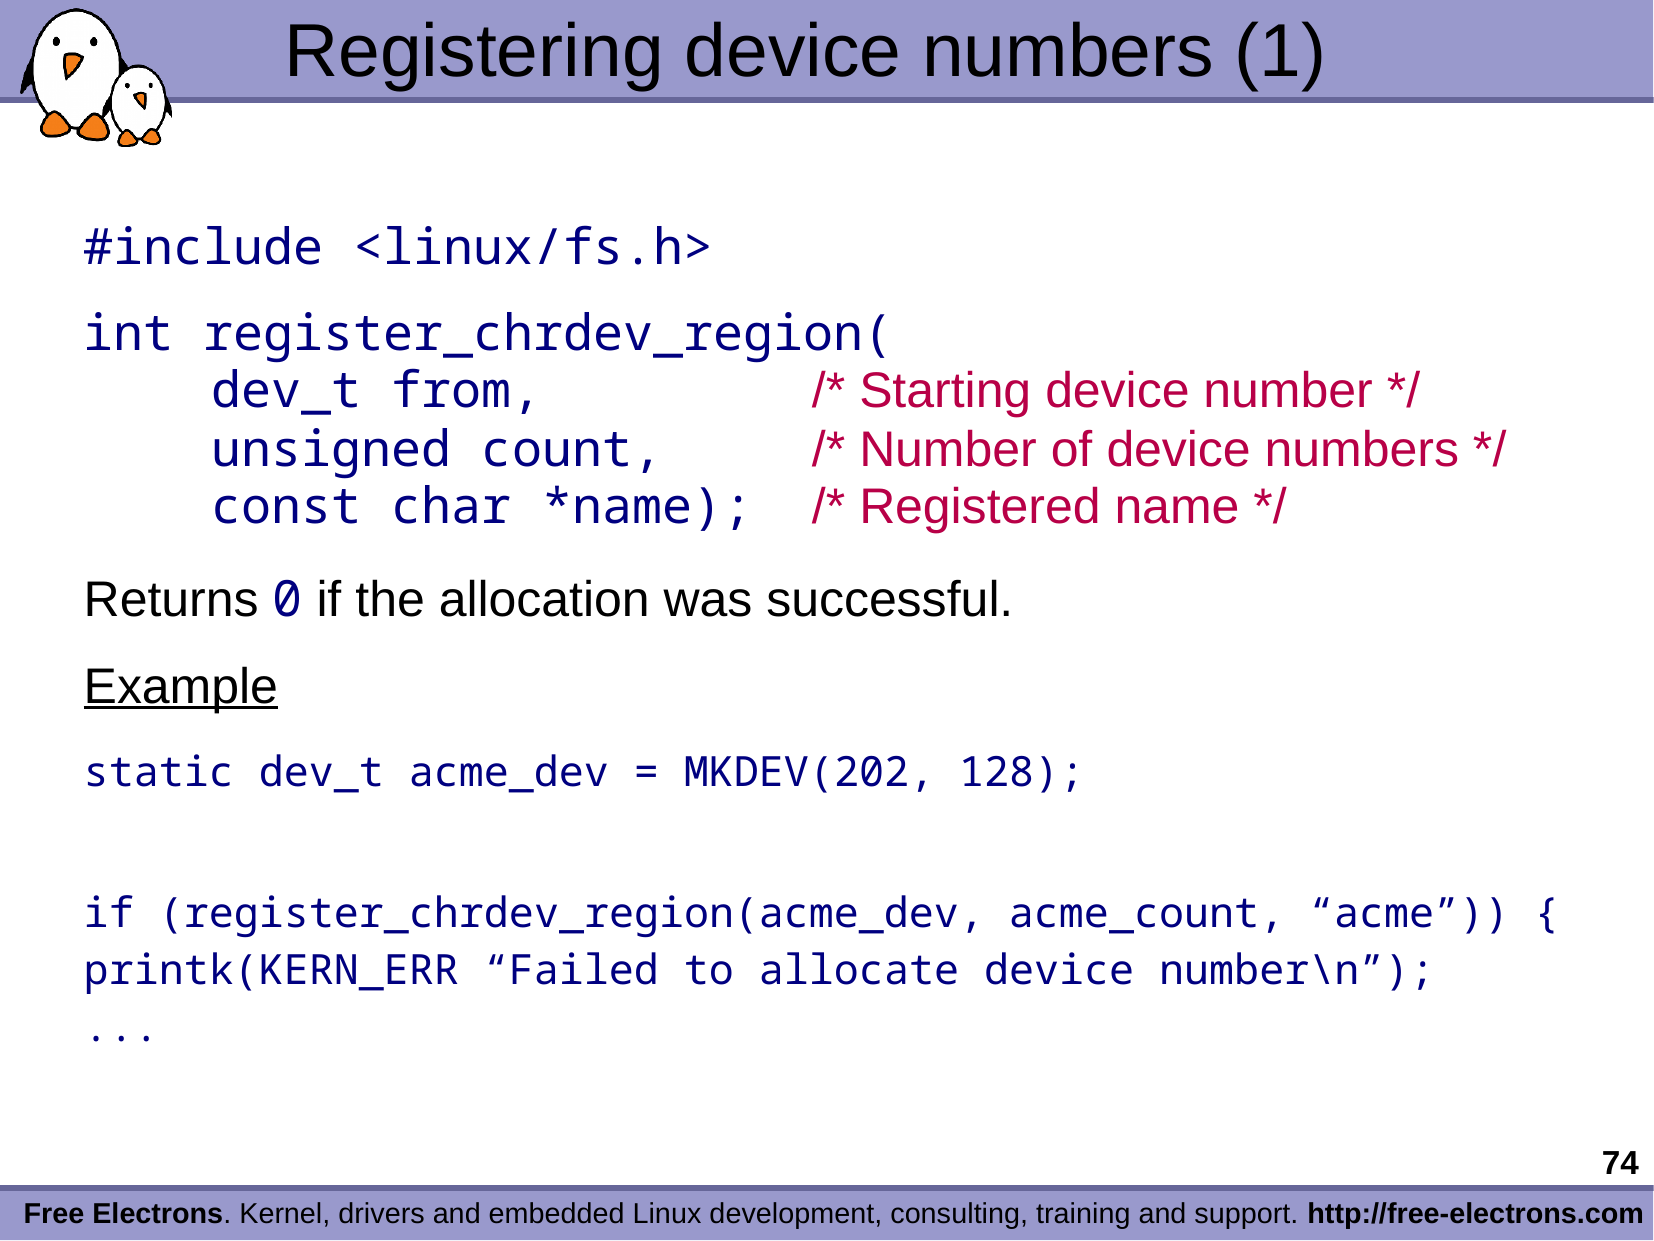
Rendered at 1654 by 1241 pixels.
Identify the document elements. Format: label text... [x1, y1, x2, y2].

title Registering device numbers (1) [60, 0, 1551, 102]
picture [20, 8, 172, 147]
list #include <linux/fs.h> int register_chrdev_region( dev_t from, /* Starting device number */ unsigned count, /* Number of device numbers */ const char *name); /* Registered name */ Returns 0 if the allocation was successful. Example static dev_t acme_dev = MKDEV(202, 128); if (register_chrdev_region(acme_dev, acme_count, “acme”)) { printk(KERN_ERR “Failed to allocate device number\n”); ... [66, 218, 1604, 1069]
